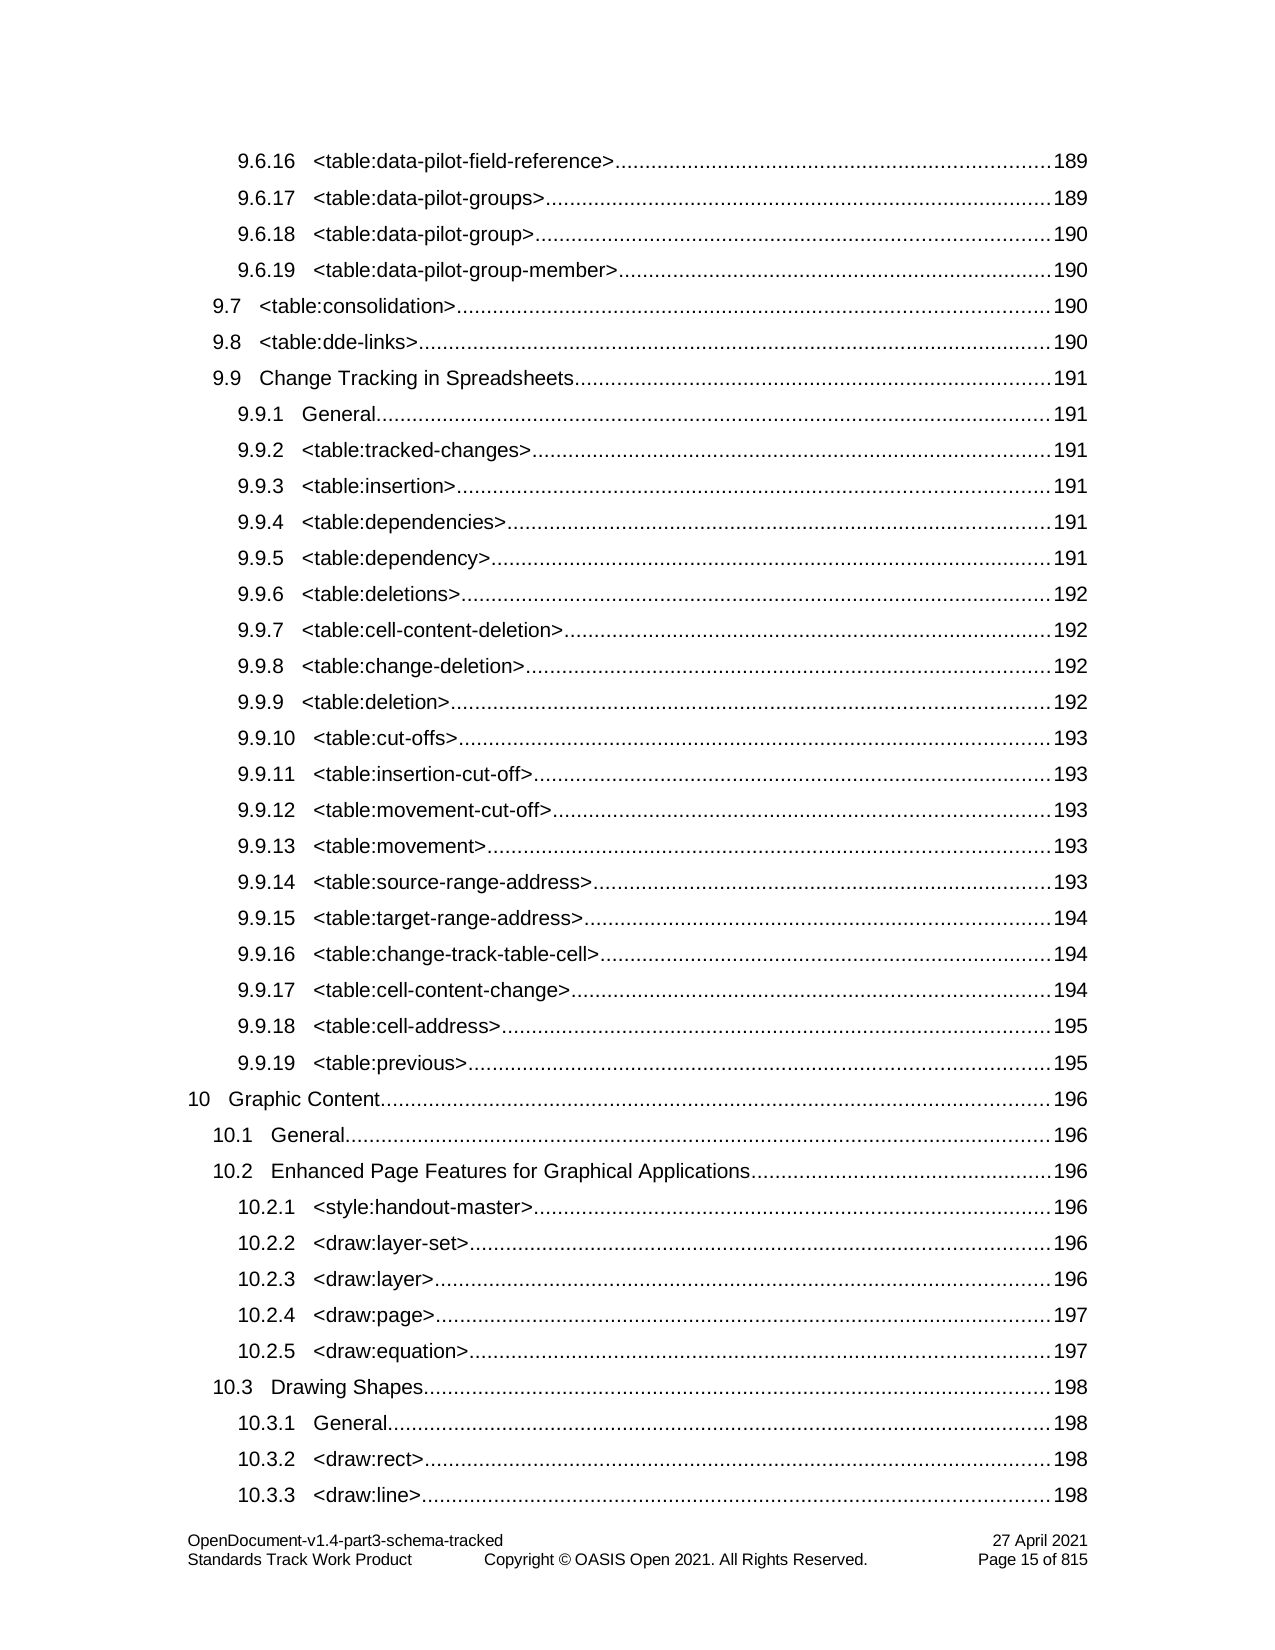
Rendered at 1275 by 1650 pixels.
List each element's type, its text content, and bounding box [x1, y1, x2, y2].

text 9.9.15 <table:target-range-address> 194 [237, 907, 1088, 930]
text 10.2.5 <draw:equation> 197 [237, 1339, 1088, 1363]
text 9.9.10 <table:cut-offs> 193 [237, 727, 1088, 750]
text 9.9.7 <table:cell-content-deletion> 192 [237, 618, 1088, 642]
text 10.2.3 <draw:layer> 196 [237, 1267, 1088, 1291]
text 9.9 Change Tracking in Spreadsheets 191 [212, 366, 1088, 390]
text 9.9.8 <table:change-deletion> 192 [237, 654, 1088, 678]
text 9.9.17 <table:cell-content-change> 194 [237, 979, 1088, 1002]
text 10.2 Enhanced Page Features for Graphical Applications 196 [212, 1159, 1088, 1183]
text 10.3.1 General 198 [237, 1411, 1088, 1435]
text 9.6.17 <table:data-pilot-groups> 189 [237, 186, 1088, 209]
text 9.9.9 <table:deletion> 192 [237, 691, 1088, 714]
text 10.3.2 <draw:rect> 198 [237, 1447, 1088, 1471]
text 9.8 <table:dde-links> 190 [212, 330, 1088, 354]
text 9.9.18 <table:cell-address> 195 [237, 1015, 1088, 1038]
text 9.9.6 <table:deletions> 192 [237, 582, 1088, 606]
text 10.3 Drawing Shapes 198 [212, 1375, 1088, 1399]
text 9.9.16 <table:change-track-table-cell> 194 [237, 943, 1088, 966]
text 10 Graphic Content 196 [187, 1087, 1088, 1111]
text 10.3.3 <draw:line> 198 [237, 1483, 1088, 1507]
text 10.1 General 196 [212, 1123, 1088, 1147]
text 10.2.2 <draw:layer-set> 196 [237, 1231, 1088, 1255]
text 9.6.16 <table:data-pilot-field-reference> 189 [237, 150, 1088, 173]
text 9.9.12 <table:movement-cut-off> 193 [237, 799, 1088, 822]
text 9.6.19 <table:data-pilot-group-member> 190 [237, 258, 1088, 282]
text 9.9.13 <table:movement> 193 [237, 835, 1088, 858]
text 9.9.2 <table:tracked-changes> 191 [237, 438, 1088, 462]
text 9.9.11 <table:insertion-cut-off> 193 [237, 763, 1088, 786]
text 9.7 <table:consolidation> 190 [212, 294, 1088, 318]
text 10.2.1 <style:handout-master> 196 [237, 1195, 1088, 1219]
text 9.6.18 <table:data-pilot-group> 190 [237, 222, 1088, 246]
text 9.9.5 <table:dependency> 191 [237, 546, 1088, 570]
text 9.9.4 <table:dependencies> 191 [237, 510, 1088, 534]
text 10.2.4 <draw:page> 197 [237, 1303, 1088, 1327]
text 9.9.1 General 191 [237, 402, 1088, 426]
text 9.9.14 <table:source-range-address> 193 [237, 871, 1088, 894]
text 9.9.3 <table:insertion> 191 [237, 474, 1088, 498]
text 9.9.19 <table:previous> 195 [237, 1051, 1088, 1074]
